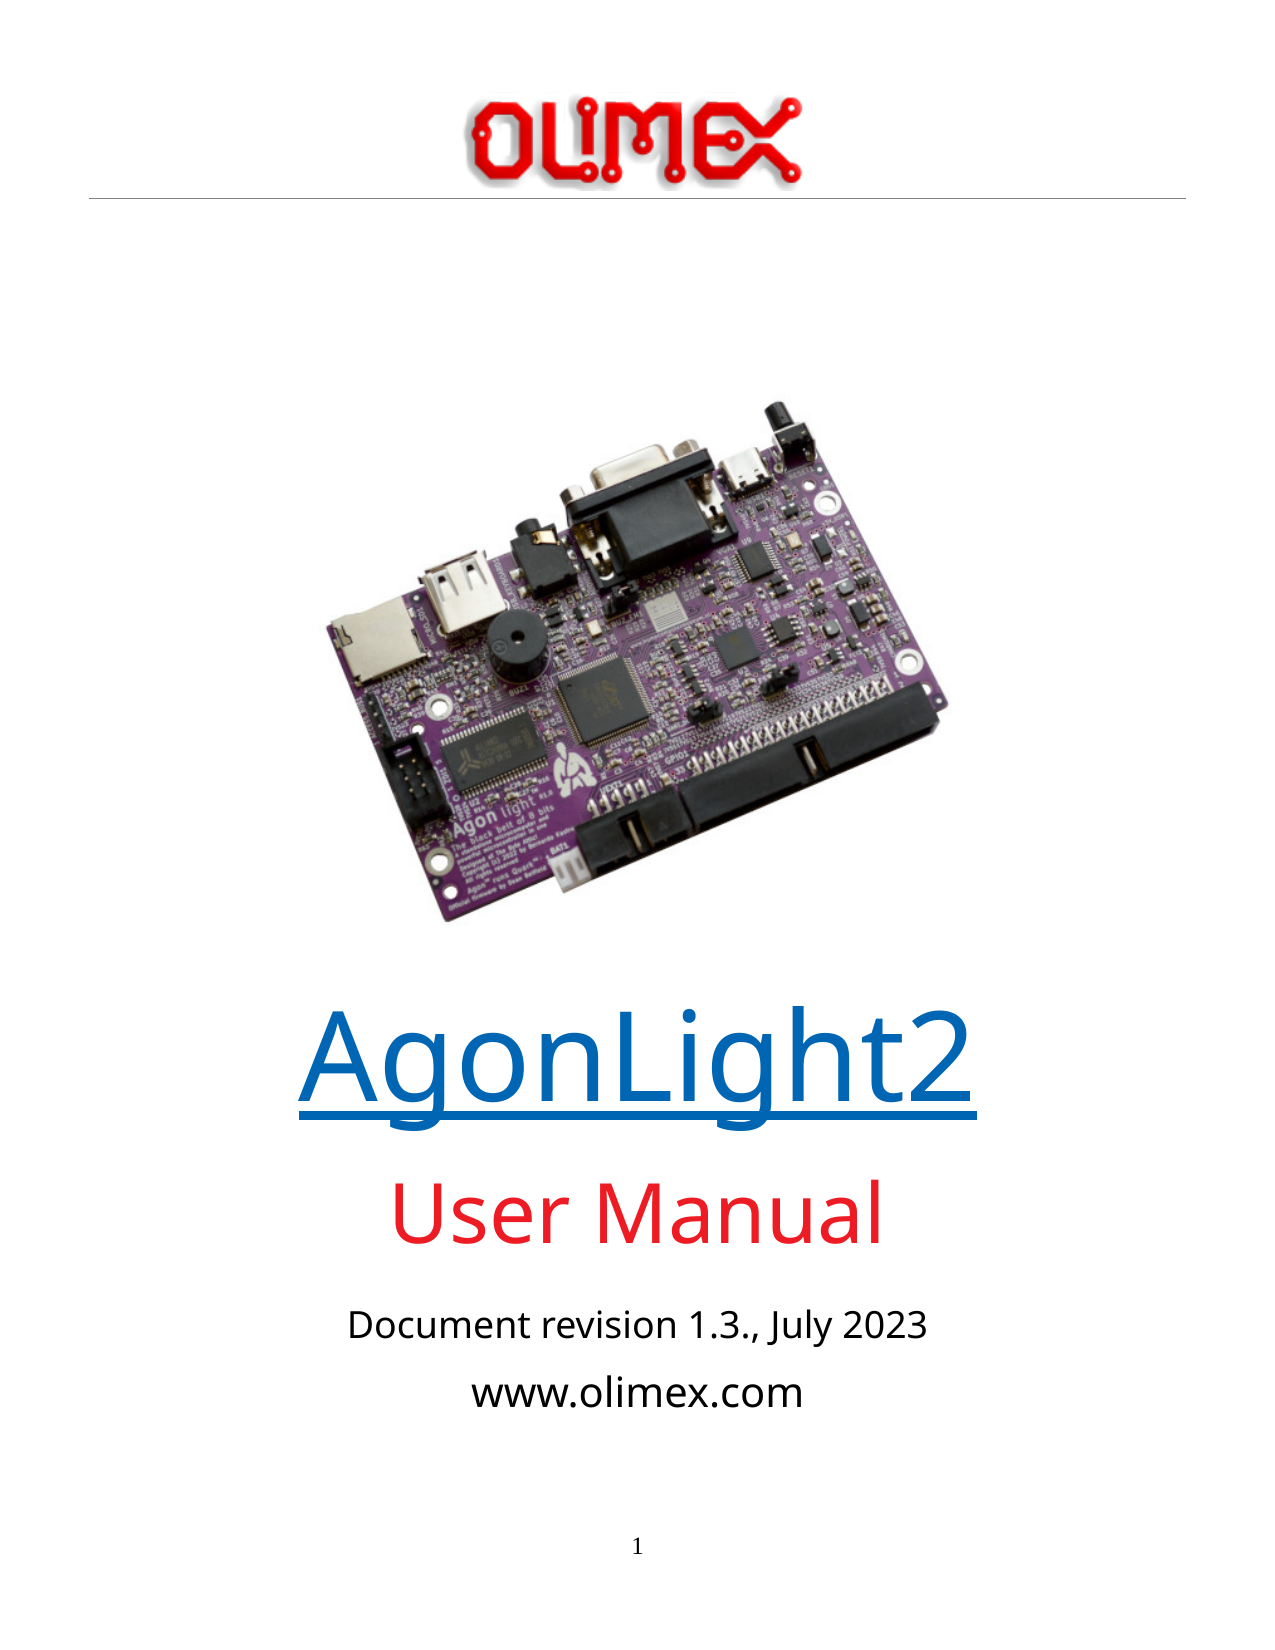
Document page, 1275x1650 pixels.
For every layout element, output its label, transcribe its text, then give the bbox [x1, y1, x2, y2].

picture [298, 323, 977, 1001]
text www.olimex.com [88, 1352, 1186, 1421]
picture [450, 88, 826, 191]
text Document revision 1.3., July 2023 [88, 1283, 1186, 1352]
text AgonLight2 [88, 1001, 1186, 1127]
text User Manual [88, 1142, 1186, 1269]
